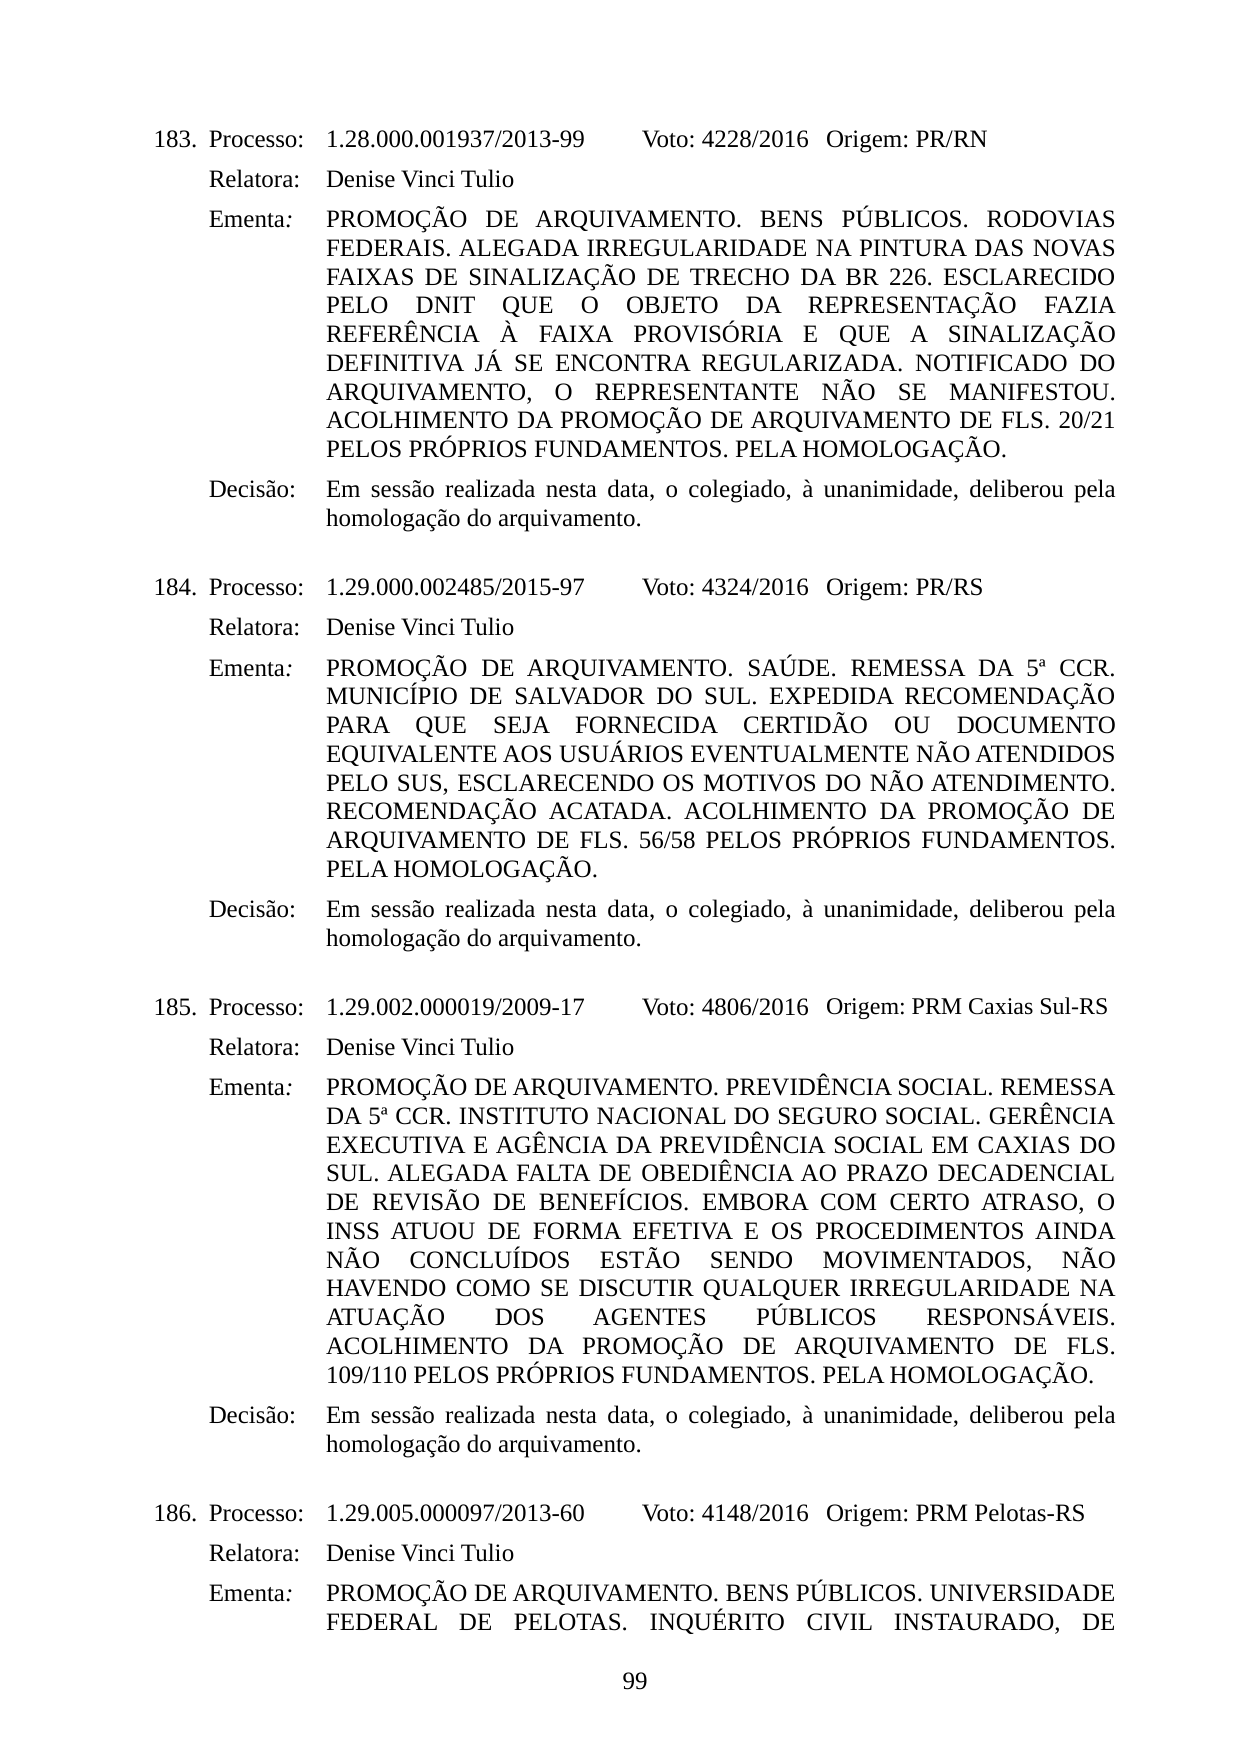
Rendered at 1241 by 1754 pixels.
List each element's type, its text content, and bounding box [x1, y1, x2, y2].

table_header Voto: 4324/2016 [636, 566, 820, 607]
table_header 1.29.002.000019/2009-17 [320, 986, 636, 1026]
table_header 186. [148, 1492, 203, 1532]
table_header Processo: [203, 1492, 320, 1532]
table_cell Relatora: [203, 158, 320, 198]
table_cell Decisão: [203, 888, 320, 957]
table_cell Denise Vinci Tulio [320, 1532, 1122, 1572]
table_header Origem: PR/RS [820, 566, 1122, 607]
table_cell Decisão: [203, 469, 320, 538]
table_cell Relatora: [203, 1532, 320, 1572]
table_cell [148, 888, 203, 957]
table_cell [148, 647, 203, 888]
table_cell [148, 158, 203, 198]
table_cell [148, 1572, 203, 1641]
table_cell Em sessão realizada nesta data, o colegiado, à unanimidade, deliberou pela homologação do arquivamento. [320, 888, 1122, 957]
table_cell Denise Vinci Tulio [320, 607, 1122, 647]
table_header 183. [148, 118, 203, 158]
table_cell Denise Vinci Tulio [320, 158, 1122, 198]
table_cell Decisão: [203, 1394, 320, 1463]
table_header Processo: [203, 986, 320, 1026]
table_header 1.28.000.001937/2013-99 [320, 118, 636, 158]
table_cell Ementa: [203, 647, 320, 888]
table_cell Em sessão realizada nesta data, o colegiado, à unanimidade, deliberou pela homologação do arquivamento. [320, 469, 1122, 538]
table_cell [148, 469, 203, 538]
table_cell PROMOÇÃO DE ARQUIVAMENTO. BENS PÚBLICOS. UNIVERSIDADE FEDERAL DE PELOTAS. INQUÉRITO CIVIL INSTAURADO, DE [320, 1572, 1122, 1641]
table_cell [148, 1026, 203, 1066]
table_header 1.29.000.002485/2015-97 [320, 566, 636, 607]
table_header 1.29.005.000097/2013-60 [320, 1492, 636, 1532]
table_cell Em sessão realizada nesta data, o colegiado, à unanimidade, deliberou pela homologação do arquivamento. [320, 1394, 1122, 1463]
table_cell PROMOÇÃO DE ARQUIVAMENTO. PREVIDÊNCIA SOCIAL. REMESSA DA 5ª CCR. INSTITUTO NACIONAL DO SEGURO SOCIAL. GERÊNCIA EXECUTIVA E AGÊNCIA DA PREVIDÊNCIA SOCIAL EM CAXIAS DO SUL. ALEGADA FALTA DE OBEDIÊNCIA AO PRAZO DECADENCIAL DE REVISÃO DE BENEFÍCIOS. EMBORA COM CERTO ATRASO, O INSS ATUOU DE FORMA EFETIVA E OS PROCEDIMENTOS AINDA NÃO CONCLUÍDOS ESTÃO SENDO MOVIMENTADOS, NÃO HAVENDO COMO SE DISCUTIR QUALQUER IRREGULARIDADE NA ATUAÇÃO DOS AGENTES PÚBLICOS RESPONSÁVEIS. ACOLHIMENTO DA PROMOÇÃO DE ARQUIVAMENTO DE FLS. 109/110 PELOS PRÓPRIOS FUNDAMENTOS. PELA HOMOLOGAÇÃO. [320, 1066, 1122, 1394]
table_cell Ementa: [203, 199, 320, 469]
table_cell Denise Vinci Tulio [320, 1026, 1122, 1066]
table_cell Relatora: [203, 607, 320, 647]
table_cell PROMOÇÃO DE ARQUIVAMENTO. BENS PÚBLICOS. RODOVIAS FEDERAIS. ALEGADA IRREGULARIDADE NA PINTURA DAS NOVAS FAIXAS DE SINALIZAÇÃO DE TRECHO DA BR 226. ESCLARECIDO PELO DNIT QUE O OBJETO DA REPRESENTAÇÃO FAZIA REFERÊNCIA À FAIXA PROVISÓRIA E QUE A SINALIZAÇÃO DEFINITIVA JÁ SE ENCONTRA REGULARIZADA. NOTIFICADO DO ARQUIVAMENTO, O REPRESENTANTE NÃO SE MANIFESTOU. ACOLHIMENTO DA PROMOÇÃO DE ARQUIVAMENTO DE FLS. 20/21 PELOS PRÓPRIOS FUNDAMENTOS. PELA HOMOLOGAÇÃO. [320, 199, 1122, 469]
table_cell Ementa: [203, 1572, 320, 1641]
table_cell PROMOÇÃO DE ARQUIVAMENTO. SAÚDE. REMESSA DA 5ª CCR. MUNICÍPIO DE SALVADOR DO SUL. EXPEDIDA RECOMENDAÇÃO PARA QUE SEJA FORNECIDA CERTIDÃO OU DOCUMENTO EQUIVALENTE AOS USUÁRIOS EVENTUALMENTE NÃO ATENDIDOS PELO SUS, ESCLARECENDO OS MOTIVOS DO NÃO ATENDIMENTO. RECOMENDAÇÃO ACATADA. ACOLHIMENTO DA PROMOÇÃO DE ARQUIVAMENTO DE FLS. 56/58 PELOS PRÓPRIOS FUNDAMENTOS. PELA HOMOLOGAÇÃO. [320, 647, 1122, 888]
table_header Origem: PR/RN [820, 118, 1122, 158]
table_header Voto: 4228/2016 [636, 118, 820, 158]
table_cell [148, 1532, 203, 1572]
table_cell [148, 1066, 203, 1394]
table_header Processo: [203, 566, 320, 607]
table_cell [148, 1394, 203, 1463]
table_header 184. [148, 566, 203, 607]
table_cell [148, 607, 203, 647]
table_header Voto: 4806/2016 [636, 986, 820, 1026]
table_header Voto: 4148/2016 [636, 1492, 820, 1532]
table_cell Relatora: [203, 1026, 320, 1066]
table_header 185. [148, 986, 203, 1026]
table_cell Ementa: [203, 1066, 320, 1394]
table_cell [148, 199, 203, 469]
table_header Processo: [203, 118, 320, 158]
table_header Origem: PRM Pelotas-RS [820, 1492, 1122, 1532]
table_header Origem: PRM Caxias Sul-RS [820, 986, 1122, 1026]
